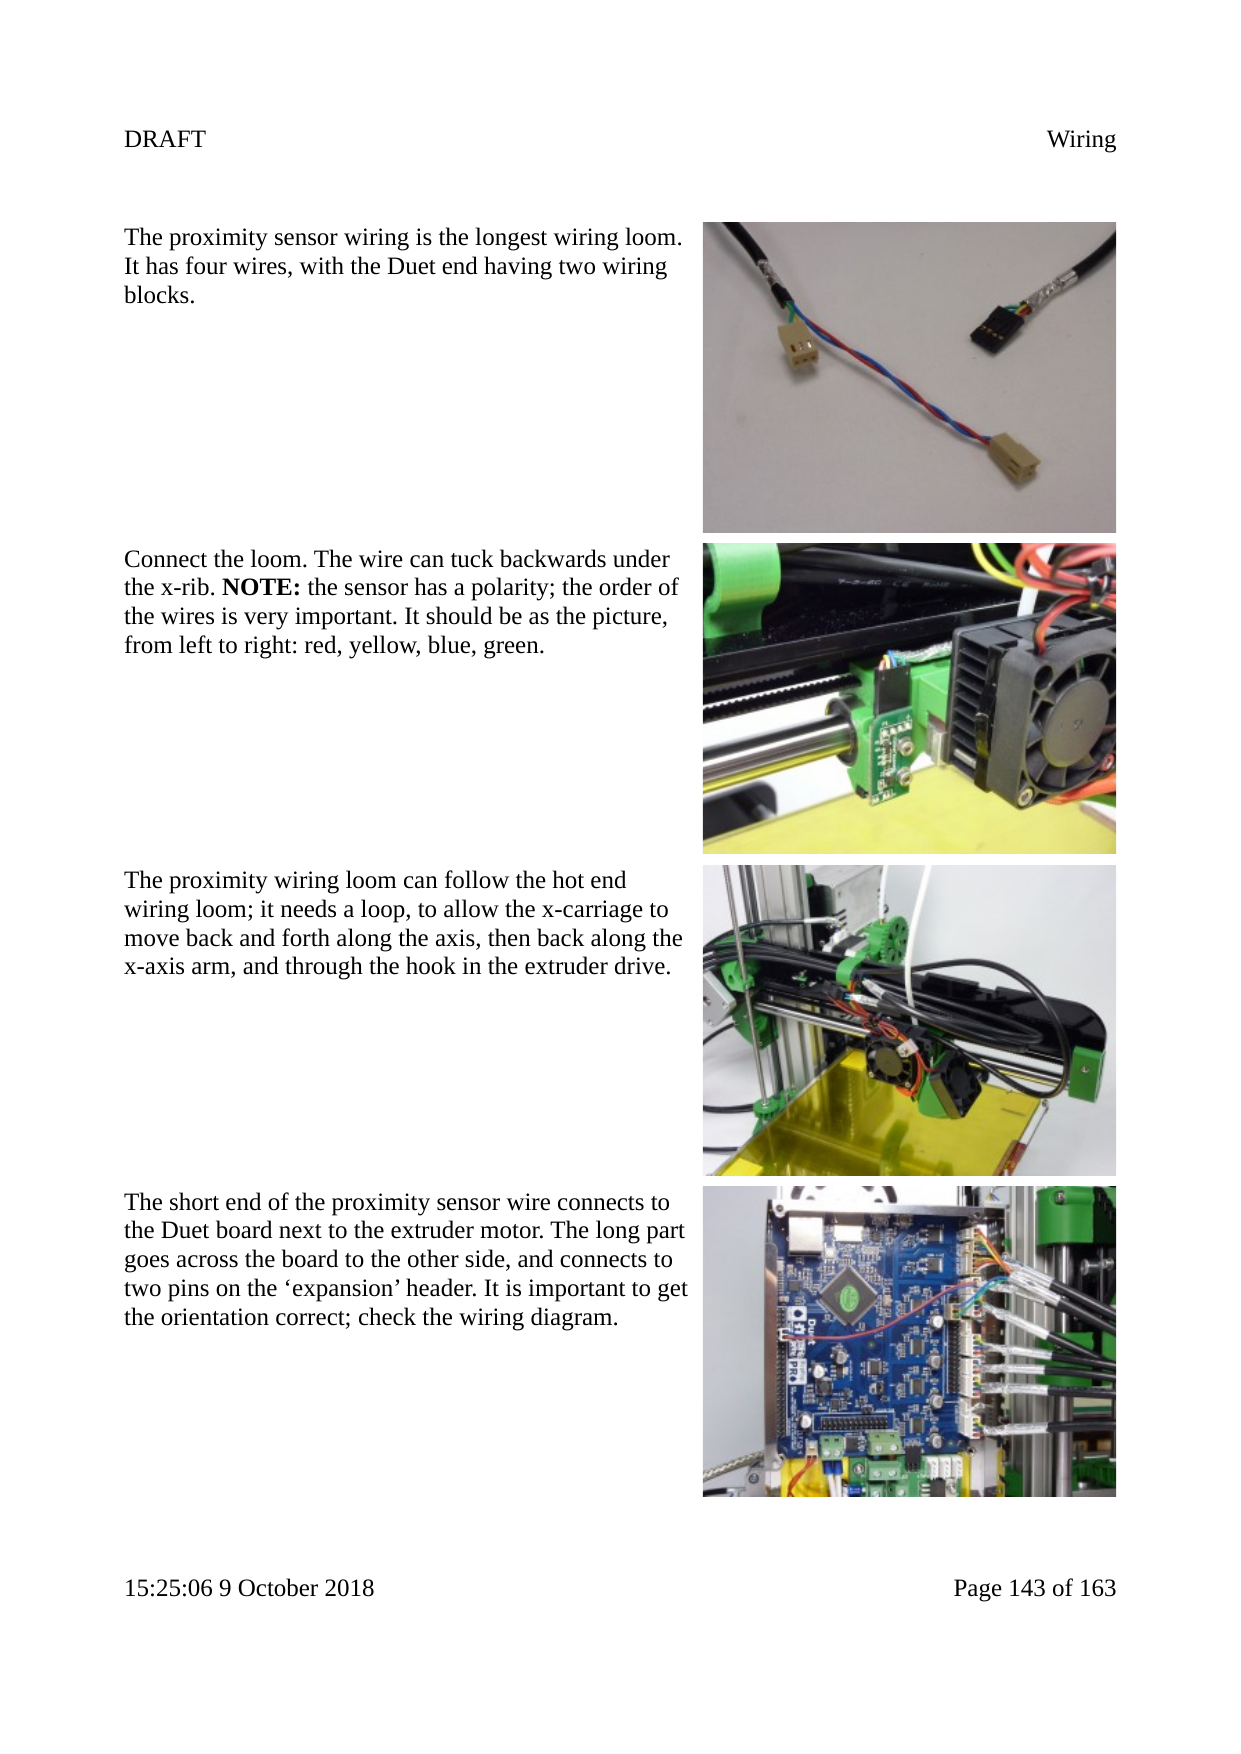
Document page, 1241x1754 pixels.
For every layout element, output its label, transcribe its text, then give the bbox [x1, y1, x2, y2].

picture [702, 865, 1117, 1176]
table_cell [697, 860, 1122, 1181]
table_cell [697, 1181, 1122, 1502]
picture [702, 222, 1117, 533]
table_cell [697, 217, 1122, 538]
table_cell Connect the loom. The wire can tuck backwards under the x-rib. NOTE: the sensor has a polarity; the order of the wires is very important. It should be as the picture, from left to right: red, yellow, blue, green. [118, 538, 697, 859]
table_cell [697, 538, 1122, 859]
table_cell The proximity wiring loom can follow the hot end wiring loom; it needs a loop, to allow the x-carriage to move back and forth along the axis, then back along the x-axis arm, and through the hook in the extruder drive. [118, 860, 697, 1181]
table_cell The proximity sensor wiring is the longest wiring loom. It has four wires, with the Duet end having two wiring blocks. [118, 217, 697, 538]
table_cell The short end of the proximity sensor wire connects to the Duet board next to the extruder motor. The long part goes across the board to the other side, and connects to two pins on the ‘expansion’ header. It is important to get the orientation correct; check the wiring diagram. [118, 1181, 697, 1502]
picture [702, 543, 1117, 854]
picture [702, 1186, 1117, 1497]
